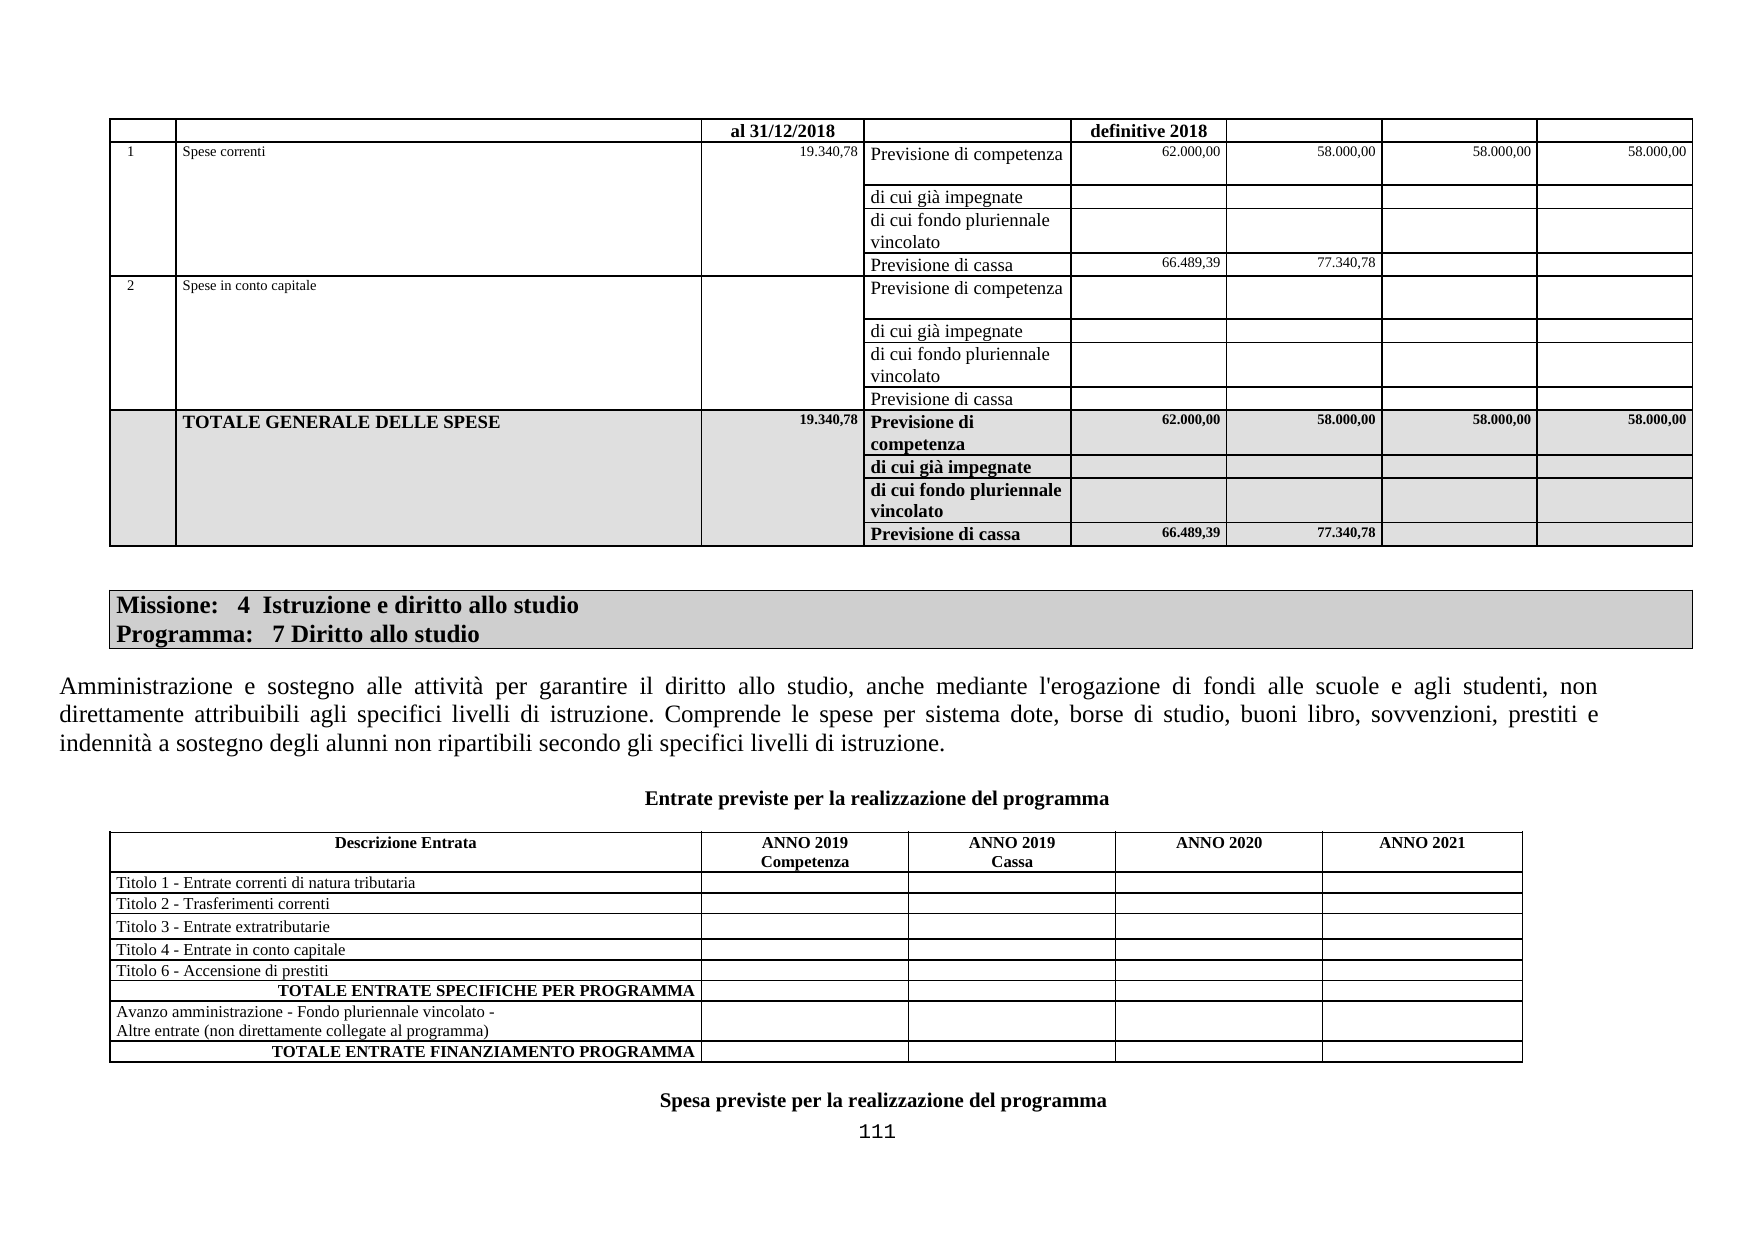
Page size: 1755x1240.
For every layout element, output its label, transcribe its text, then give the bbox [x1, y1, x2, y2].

table_cell [1072, 186, 1226, 207]
table_cell di cui fondo pluriennale vincolato [865, 209, 1070, 252]
table_cell 1 [111, 143, 175, 184]
table_cell [909, 961, 1115, 979]
table_cell [702, 914, 908, 938]
table_cell [702, 522, 863, 545]
table_cell [1227, 277, 1381, 318]
table_cell [1323, 961, 1522, 979]
table_cell [702, 873, 908, 892]
table_cell [111, 184, 175, 207]
table_cell di cui già impegnate [865, 186, 1070, 207]
table_header al 31/12/2018 [702, 120, 863, 141]
table_cell [702, 277, 863, 318]
table_cell [702, 1042, 908, 1061]
table_cell [702, 894, 908, 913]
table_cell [177, 208, 701, 252]
table_cell [909, 894, 1115, 913]
table_cell [702, 1002, 908, 1040]
text Spesa previste per la realizzazione del programma [59, 1084, 1695, 1113]
table_cell [1227, 186, 1381, 207]
table_header ANNO 2019 Cassa [909, 833, 1115, 871]
table_cell 58.000,00 [1383, 143, 1536, 184]
table_cell [1116, 914, 1322, 938]
table_cell [111, 341, 175, 386]
table_cell 77.340,78 [1227, 254, 1381, 275]
table_cell [1116, 961, 1322, 979]
table_cell [1323, 940, 1522, 959]
table_cell [1538, 254, 1692, 275]
table_cell di cui già impegnate [865, 320, 1070, 341]
table_cell [1383, 277, 1536, 318]
table_cell TOTALE ENTRATE SPECIFICHE PER PROGRAMMA [111, 981, 701, 1000]
table_cell 19.340,78 [702, 143, 863, 184]
table_cell [111, 522, 175, 545]
table_cell [177, 522, 701, 545]
table_cell [111, 318, 175, 341]
table_cell [909, 914, 1115, 938]
table_cell [1383, 254, 1536, 275]
table_cell [909, 1042, 1115, 1061]
table_cell [909, 981, 1115, 1000]
table_cell 66.489,39 [1072, 523, 1226, 545]
table_header [111, 120, 175, 141]
table_cell 62.000,00 [1072, 411, 1226, 454]
table_cell [177, 341, 701, 386]
table_cell 19.340,78 [702, 411, 863, 454]
table_cell Titolo 2 - Trasferimenti correnti [111, 894, 701, 913]
table_cell 77.340,78 [1227, 523, 1381, 545]
table_cell [1072, 343, 1226, 386]
table_cell 58.000,00 [1383, 411, 1536, 454]
table_cell [1072, 320, 1226, 341]
table_cell [1227, 456, 1381, 477]
table_cell [111, 477, 175, 522]
table_cell [111, 454, 175, 477]
table_cell [1323, 1042, 1522, 1061]
table_cell [111, 208, 175, 252]
table_cell di cui fondo pluriennale vincolato [865, 343, 1070, 386]
table_cell [1227, 343, 1381, 386]
table_header ANNO 2020 [1116, 833, 1322, 871]
text Amministrazione e sostegno alle attività per garantire il diritto allo studio, anche mediante l'erogazione di fondi alle scuole e agli studenti, non direttamente attribuibili agli specifici livelli di istruzione. Comprende le spese per sistema dote, borse di studio, buoni libro, sovvenzioni, prestiti e indennità a sostegno degli alunni non ripartibili secondo gli specifici livelli di istruzione. [59, 671, 1601, 757]
table_cell [1383, 343, 1536, 386]
table_cell 58.000,00 [1227, 143, 1381, 184]
table_cell [1383, 523, 1536, 545]
table_cell [1116, 981, 1322, 1000]
table_cell [1072, 456, 1226, 477]
table_cell [1323, 873, 1522, 892]
table_cell 2 [111, 277, 175, 318]
table_cell 58.000,00 [1227, 411, 1381, 454]
table_cell [1323, 981, 1522, 1000]
table_header ANNO 2021 [1323, 833, 1522, 871]
table_cell [1072, 479, 1226, 522]
table_cell [702, 454, 863, 477]
table_cell [1227, 479, 1381, 522]
table_cell [177, 454, 701, 477]
table_cell [909, 940, 1115, 959]
table_header [1538, 120, 1692, 141]
table_cell [702, 940, 908, 959]
table_cell [1538, 320, 1692, 341]
table_cell Previsione di competenza [865, 143, 1070, 184]
table_cell [702, 477, 863, 522]
table_cell Titolo 3 - Entrate extratributarie [111, 914, 701, 938]
table_cell [702, 981, 908, 1000]
table_cell Titolo 6 - Accensione di prestiti [111, 961, 701, 979]
table_cell Spese correnti [177, 143, 701, 184]
table_header [865, 120, 1070, 141]
table_cell [1116, 873, 1322, 892]
table_cell Previsione di cassa [865, 388, 1070, 409]
table_cell Spese in conto capitale [177, 277, 701, 318]
table_cell 62.000,00 [1072, 143, 1226, 184]
table_cell [1116, 940, 1322, 959]
table_cell [1227, 209, 1381, 252]
table_cell [1383, 456, 1536, 477]
text Entrate previste per la realizzazione del programma [59, 786, 1695, 810]
table_cell [1383, 186, 1536, 207]
table_cell [702, 184, 863, 207]
table_cell [1383, 209, 1536, 252]
table_cell Titolo 1 - Entrate correnti di natura tributaria [111, 873, 701, 892]
table_cell Titolo 4 - Entrate in conto capitale [111, 940, 701, 959]
table_cell [1538, 456, 1692, 477]
table_cell [1538, 209, 1692, 252]
table_cell [702, 341, 863, 386]
table_cell Previsione di cassa [865, 254, 1070, 275]
table_cell [177, 318, 701, 341]
table_cell [111, 252, 175, 275]
table_cell [1538, 186, 1692, 207]
table_cell Avanzo amministrazione - Fondo pluriennale vincolato - Altre entrate (non direttamente collegate al programma) [111, 1002, 701, 1040]
table_cell [1072, 277, 1226, 318]
table_cell [177, 184, 701, 207]
table_cell Previsione di competenza [865, 277, 1070, 318]
table_cell 58.000,00 [1538, 143, 1692, 184]
table_cell [1072, 209, 1226, 252]
table_cell [702, 961, 908, 979]
table_cell Previsione di cassa [865, 523, 1070, 545]
table_header Descrizione Entrata [111, 833, 701, 871]
table_cell [1227, 388, 1381, 409]
table_cell di cui già impegnate [865, 456, 1070, 477]
table_cell [177, 252, 701, 275]
table_header Missione: 4 Istruzione e diritto allo studio [110, 591, 1692, 619]
table_cell [1072, 388, 1226, 409]
table_cell [1538, 388, 1692, 409]
table_cell [1383, 388, 1536, 409]
table_cell [909, 1002, 1115, 1040]
table_cell TOTALE ENTRATE FINANZIAMENTO PROGRAMMA [111, 1042, 701, 1061]
table_cell [1538, 479, 1692, 522]
table_cell [1538, 277, 1692, 318]
table_cell [1383, 479, 1536, 522]
table_cell [1116, 1002, 1322, 1040]
table_cell [909, 873, 1115, 892]
table_header ANNO 2019 Competenza [702, 833, 908, 871]
table_cell [702, 318, 863, 341]
table_cell [702, 208, 863, 252]
table_cell 58.000,00 [1538, 411, 1692, 454]
table_cell Programma: 7 Diritto allo studio [110, 619, 1692, 648]
table_cell [177, 386, 701, 409]
table_cell TOTALE GENERALE DELLE SPESE [177, 411, 701, 454]
table_header [177, 120, 701, 141]
table_cell [702, 386, 863, 409]
table_cell [1323, 914, 1522, 938]
table_cell [111, 386, 175, 409]
table_cell [1323, 1002, 1522, 1040]
table_header definitive 2018 [1072, 120, 1226, 141]
table_cell 66.489,39 [1072, 254, 1226, 275]
table_header [1227, 120, 1381, 141]
table_cell [1323, 894, 1522, 913]
table_cell [702, 252, 863, 275]
table_cell di cui fondo pluriennale vincolato [865, 479, 1070, 522]
table_cell [177, 477, 701, 522]
table_cell [1227, 320, 1381, 341]
table_cell [1538, 343, 1692, 386]
table_header [1383, 120, 1536, 141]
table_cell [1383, 320, 1536, 341]
table_cell [1538, 523, 1692, 545]
table_cell Previsione di competenza [865, 411, 1070, 454]
table_cell [1116, 1042, 1322, 1061]
table_cell [111, 411, 175, 454]
table_cell [1116, 894, 1322, 913]
